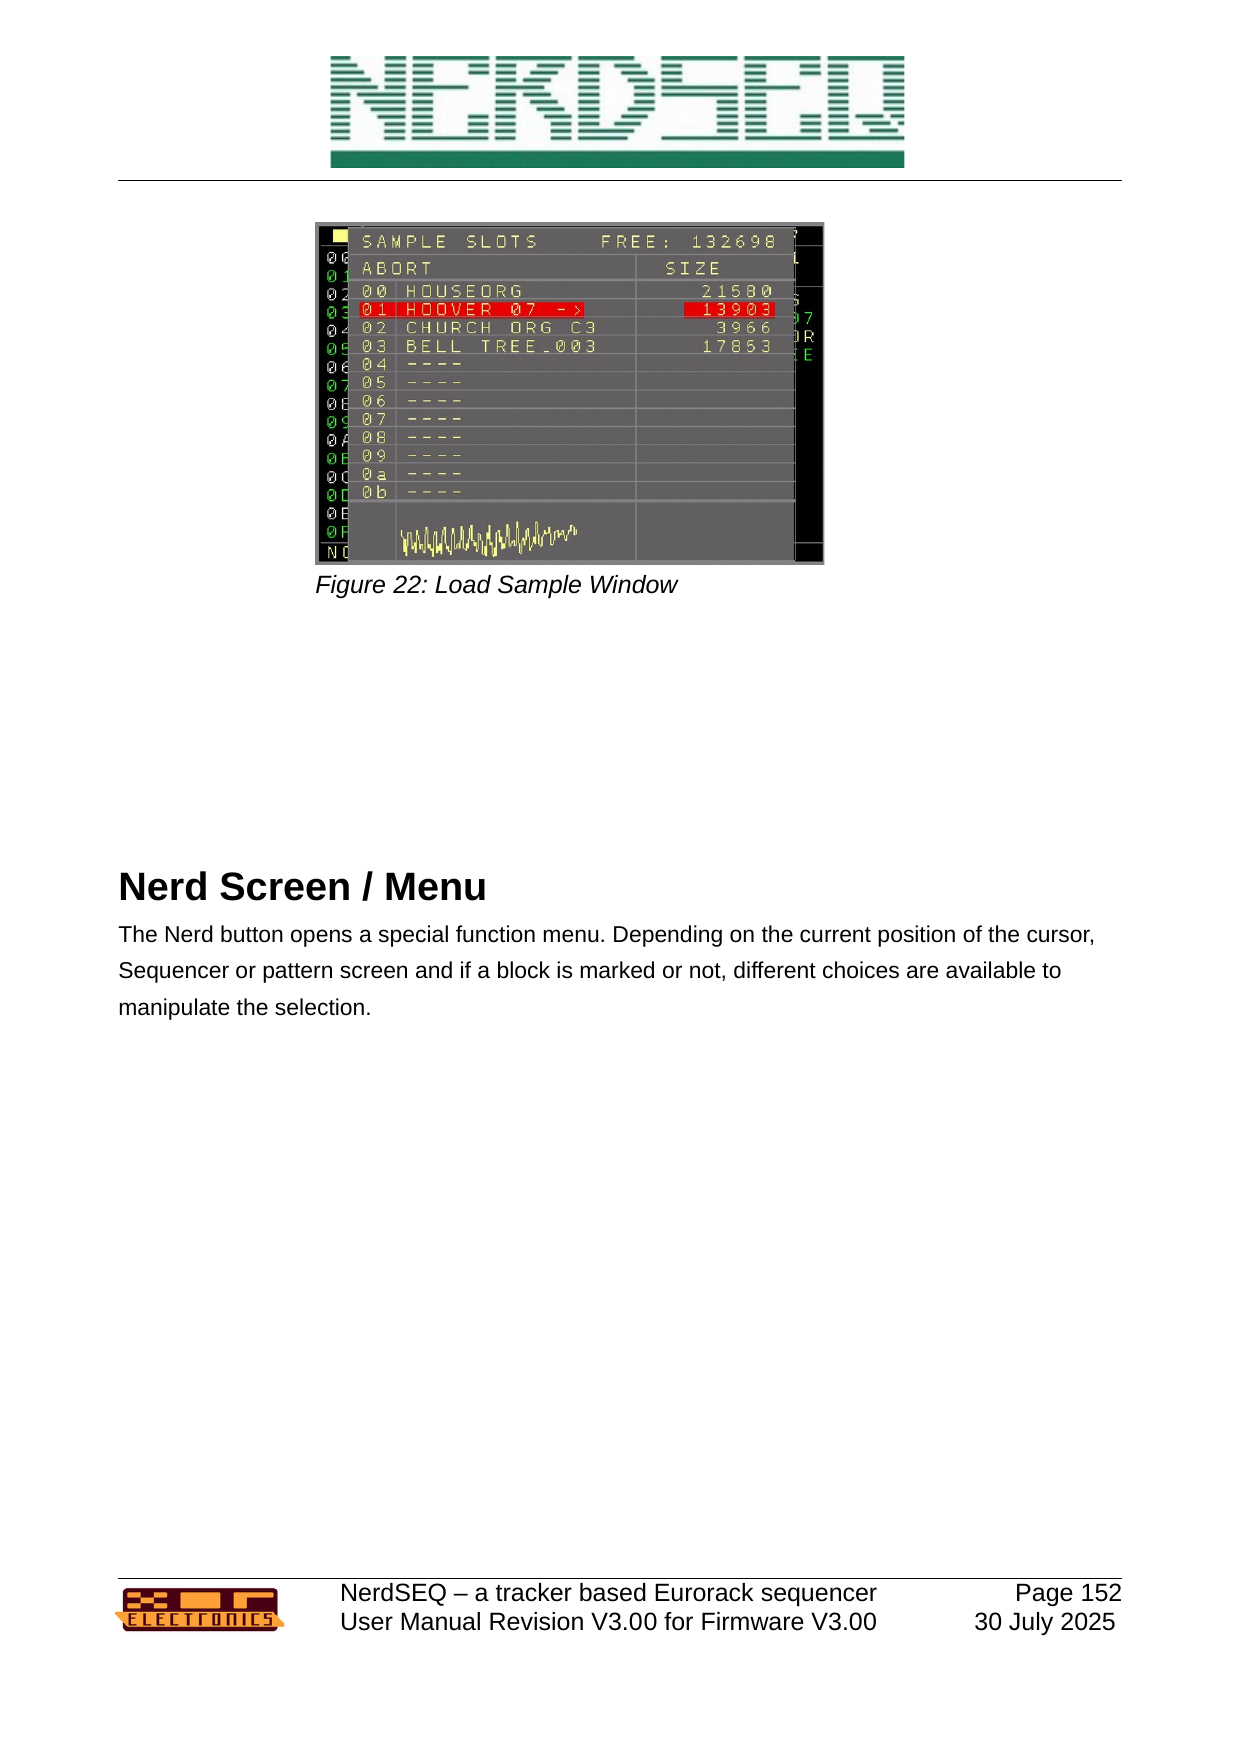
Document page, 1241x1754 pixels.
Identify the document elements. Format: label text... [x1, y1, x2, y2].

picture [315, 222, 825, 565]
picture [330, 56, 905, 168]
text Figure 22: Load Sample Window [315, 565, 824, 599]
subtitle Nerd Screen / Menu [118, 863, 1122, 909]
picture [115, 1584, 285, 1634]
text The Nerd button opens a special function menu. Depending on the current position of the cursor, Sequencer or pattern screen and if a block is marked or not, different choices are available to manipulate the selection. [118, 921, 1122, 1020]
